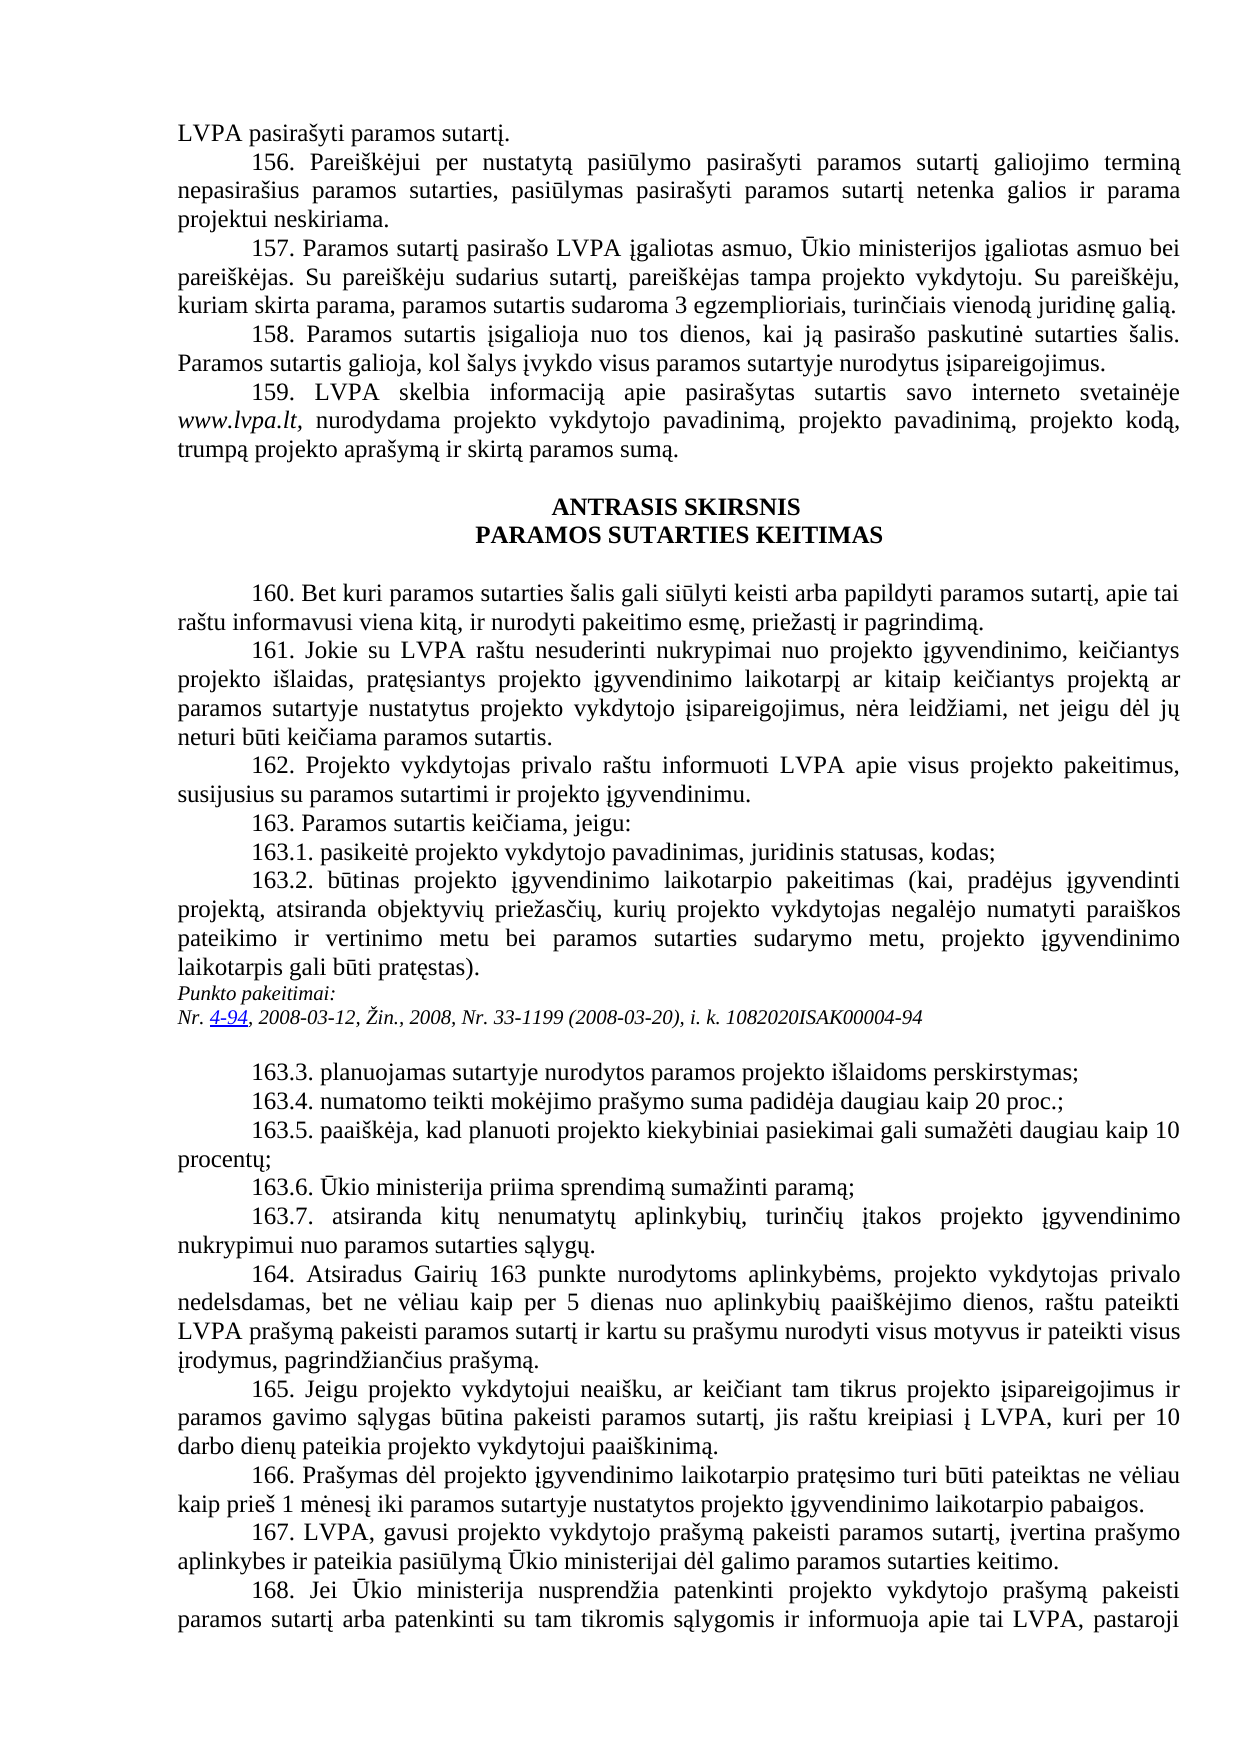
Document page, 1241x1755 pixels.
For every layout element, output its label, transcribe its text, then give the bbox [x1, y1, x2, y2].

text Punkto pakeitimai: [177, 981, 1181, 1005]
text Nr. 4-94, 2008-03-12, Žin., 2008, Nr. 33-1199 (2008-03-20), i. k. 1082020ISAK00004-94 [177, 1005, 1181, 1029]
text 158. Paramos sutartis įsigalioja nuo tos dienos, kai ją pasirašo paskutinė sutarties šalis. Paramos sutartis galioja, kol šalys įvykdo visus paramos sutartyje nurodytus įsipareigojimus. [177, 319, 1181, 377]
text ANTRASIS SKIRSNIS [177, 492, 1181, 521]
text 165. Jeigu projekto vykdytojui neaišku, ar keičiant tam tikrus projekto įsipareigojimus ir paramos gavimo sąlygas būtina pakeisti paramos sutartį, jis raštu kreipiasi į LVPA, kuri per 10 darbo dienų pateikia projekto vykdytojui paaiškinimą. [177, 1374, 1181, 1460]
text 163.3. planuojamas sutartyje nurodytos paramos projekto išlaidoms perskirstymas; [177, 1057, 1181, 1086]
text 161. Jokie su LVPA raštu nesuderinti nukrypimai nuo projekto įgyvendinimo, keičiantys projekto išlaidas, pratęsiantys projekto įgyvendinimo laikotarpį ar kitaip keičiantys projektą ar paramos sutartyje nustatytus projekto vykdytojo įsipareigojimus, nėra leidžiami, net jeigu dėl jų neturi būti keičiama paramos sutartis. [177, 636, 1181, 751]
text 163.2. būtinas projekto įgyvendinimo laikotarpio pakeitimas (kai, pradėjus įgyvendinti projektą, atsiranda objektyvių priežasčių, kurių projekto vykdytojas negalėjo numatyti paraiškos pateikimo ir vertinimo metu bei paramos sutarties sudarymo metu, projekto įgyvendinimo laikotarpis gali būti pratęstas). [177, 866, 1181, 981]
text 166. Prašymas dėl projekto įgyvendinimo laikotarpio pratęsimo turi būti pateiktas ne vėliau kaip prieš 1 mėnesį iki paramos sutartyje nustatytos projekto įgyvendinimo laikotarpio pabaigos. [177, 1460, 1181, 1517]
text 157. Paramos sutartį pasirašo LVPA įgaliotas asmuo, Ūkio ministerijos įgaliotas asmuo bei pareiškėjas. Su pareiškėju sudarius sutartį, pareiškėjas tampa projekto vykdytoju. Su pareiškėju, kuriam skirta parama, paramos sutartis sudaroma 3 egzemplioriais, turinčiais vienodą juridinę galią. [177, 233, 1181, 319]
text 163.1. pasikeitė projekto vykdytojo pavadinimas, juridinis statusas, kodas; [177, 837, 1181, 866]
text 167. LVPA, gavusi projekto vykdytojo prašymą pakeisti paramos sutartį, įvertina prašymo aplinkybes ir pateikia pasiūlymą Ūkio ministerijai dėl galimo paramos sutarties keitimo. [177, 1517, 1181, 1575]
text 162. Projekto vykdytojas privalo raštu informuoti LVPA apie visus projekto pakeitimus, susijusius su paramos sutartimi ir projekto įgyvendinimu. [177, 751, 1181, 808]
text PARAMOS SUTARTIES KEITIMAS [177, 521, 1181, 549]
text 156. Pareiškėjui per nustatytą pasiūlymo pasirašyti paramos sutartį galiojimo terminą nepasirašius paramos sutarties, pasiūlymas pasirašyti paramos sutartį netenka galios ir parama projektui neskiriama. [177, 147, 1181, 233]
text 168. Jei Ūkio ministerija nusprendžia patenkinti projekto vykdytojo prašymą pakeisti paramos sutartį arba patenkinti su tam tikromis sąlygomis ir informuoja apie tai LVPA, pastaroji [177, 1575, 1181, 1632]
text 163.7. atsiranda kitų nenumatytų aplinkybių, turinčių įtakos projekto įgyvendinimo nukrypimui nuo paramos sutarties sąlygų. [177, 1201, 1181, 1259]
text 163.6. Ūkio ministerija priima sprendimą sumažinti paramą; [177, 1172, 1181, 1201]
text LVPA pasirašyti paramos sutartį. [177, 118, 1181, 147]
text 159. LVPA skelbia informaciją apie pasirašytas sutartis savo interneto svetainėje www.lvpa.lt, nurodydama projekto vykdytojo pavadinimą, projekto pavadinimą, projekto kodą, trumpą projekto aprašymą ir skirtą paramos sumą. [177, 377, 1181, 463]
text 163.5. paaiškėja, kad planuoti projekto kiekybiniai pasiekimai gali sumažėti daugiau kaip 10 procentų; [177, 1115, 1181, 1172]
text 164. Atsiradus Gairių 163 punkte nurodytoms aplinkybėms, projekto vykdytojas privalo nedelsdamas, bet ne vėliau kaip per 5 dienas nuo aplinkybių paaiškėjimo dienos, raštu pateikti LVPA prašymą pakeisti paramos sutartį ir kartu su prašymu nurodyti visus motyvus ir pateikti visus įrodymus, pagrindžiančius prašymą. [177, 1259, 1181, 1374]
text 160. Bet kuri paramos sutarties šalis gali siūlyti keisti arba papildyti paramos sutartį, apie tai raštu informavusi viena kitą, ir nurodyti pakeitimo esmę, priežastį ir pagrindimą. [177, 578, 1181, 636]
text 163. Paramos sutartis keičiama, jeigu: [177, 808, 1181, 837]
text 163.4. numatomo teikti mokėjimo prašymo suma padidėja daugiau kaip 20 proc.; [177, 1086, 1181, 1115]
